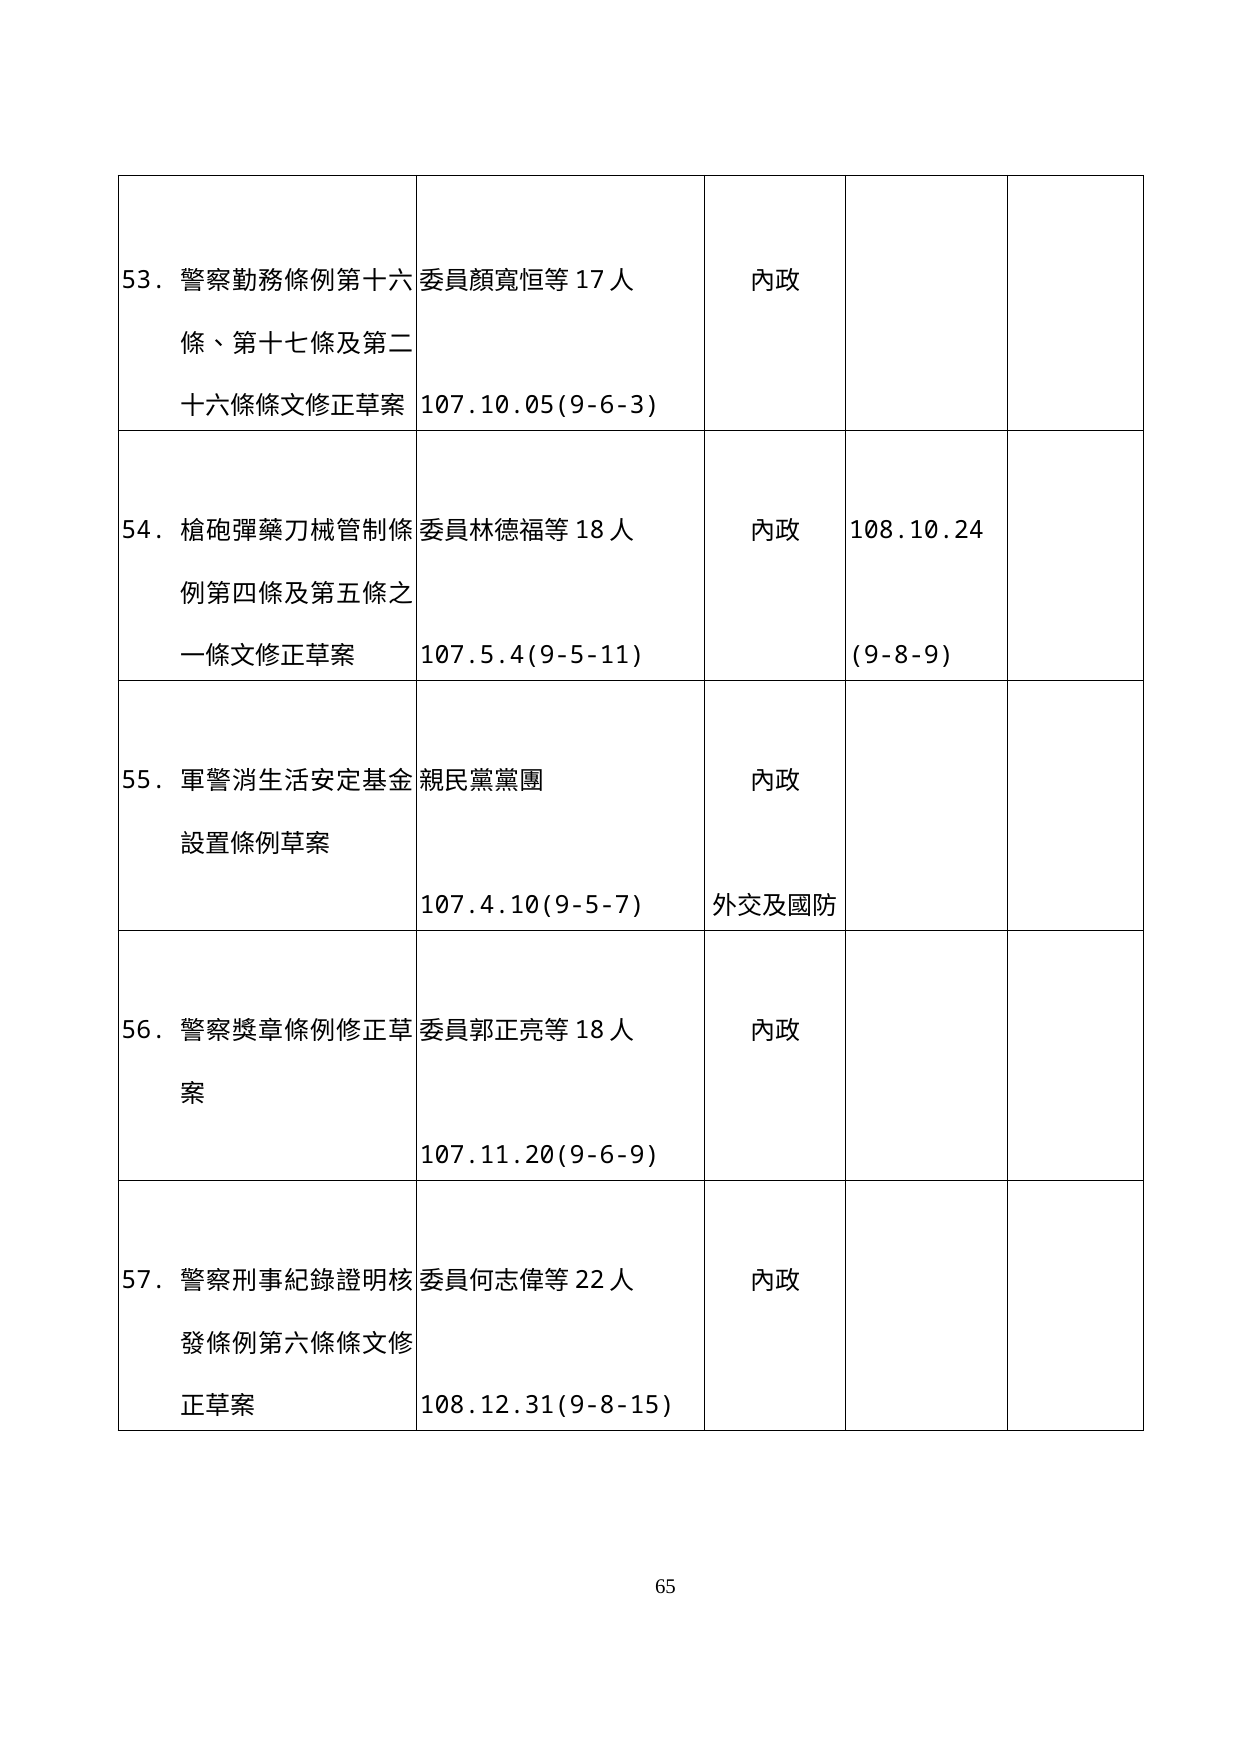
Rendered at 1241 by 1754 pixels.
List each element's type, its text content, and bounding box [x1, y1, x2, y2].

table_cell 內政 [705, 176, 845, 430]
table_cell [1008, 681, 1143, 930]
table_cell [119, 431, 177, 680]
table_cell 委員顏寬恒等17人 107.10.05(9-6-3) [417, 176, 704, 430]
table_cell 警察獎章條例修正草案 [177, 931, 416, 1180]
table_cell [1008, 931, 1143, 1180]
table_cell 警察刑事紀錄證明核發條例第六條條文修正草案 [177, 1181, 416, 1430]
table_cell [846, 931, 1007, 1180]
table_cell 親民黨黨團 107.4.10(9-5-7) [417, 681, 704, 930]
table_cell 委員郭正亮等18人 107.11.20(9-6-9) [417, 931, 704, 1180]
table_cell [119, 681, 177, 930]
table_cell 警察勤務條例第十六條、第十七條及第二十六條條文修正草案 [177, 176, 416, 430]
table_cell [119, 176, 177, 430]
table_cell [1008, 431, 1143, 680]
table_cell 內政 [705, 431, 845, 680]
table_cell [846, 681, 1007, 930]
table_cell 內政 [705, 1181, 845, 1430]
table_cell 委員林德福等18人 107.5.4(9-5-11) [417, 431, 704, 680]
table_cell [1008, 1181, 1143, 1430]
table_cell 槍砲彈藥刀械管制條例第四條及第五條之一條文修正草案 [177, 431, 416, 680]
table_cell 內政 [705, 931, 845, 1180]
table_cell [1008, 176, 1143, 430]
table_cell [119, 1181, 177, 1430]
table_cell 內政 外交及國防 [705, 681, 845, 930]
table_cell 軍警消生活安定基金設置條例草案 [177, 681, 416, 930]
table_cell 委員何志偉等22人 108.12.31(9-8-15) [417, 1181, 704, 1430]
table_cell [846, 176, 1007, 430]
table_cell [119, 931, 177, 1180]
table_cell [846, 1181, 1007, 1430]
table_cell 108.10.24 (9-8-9) [846, 431, 1007, 680]
